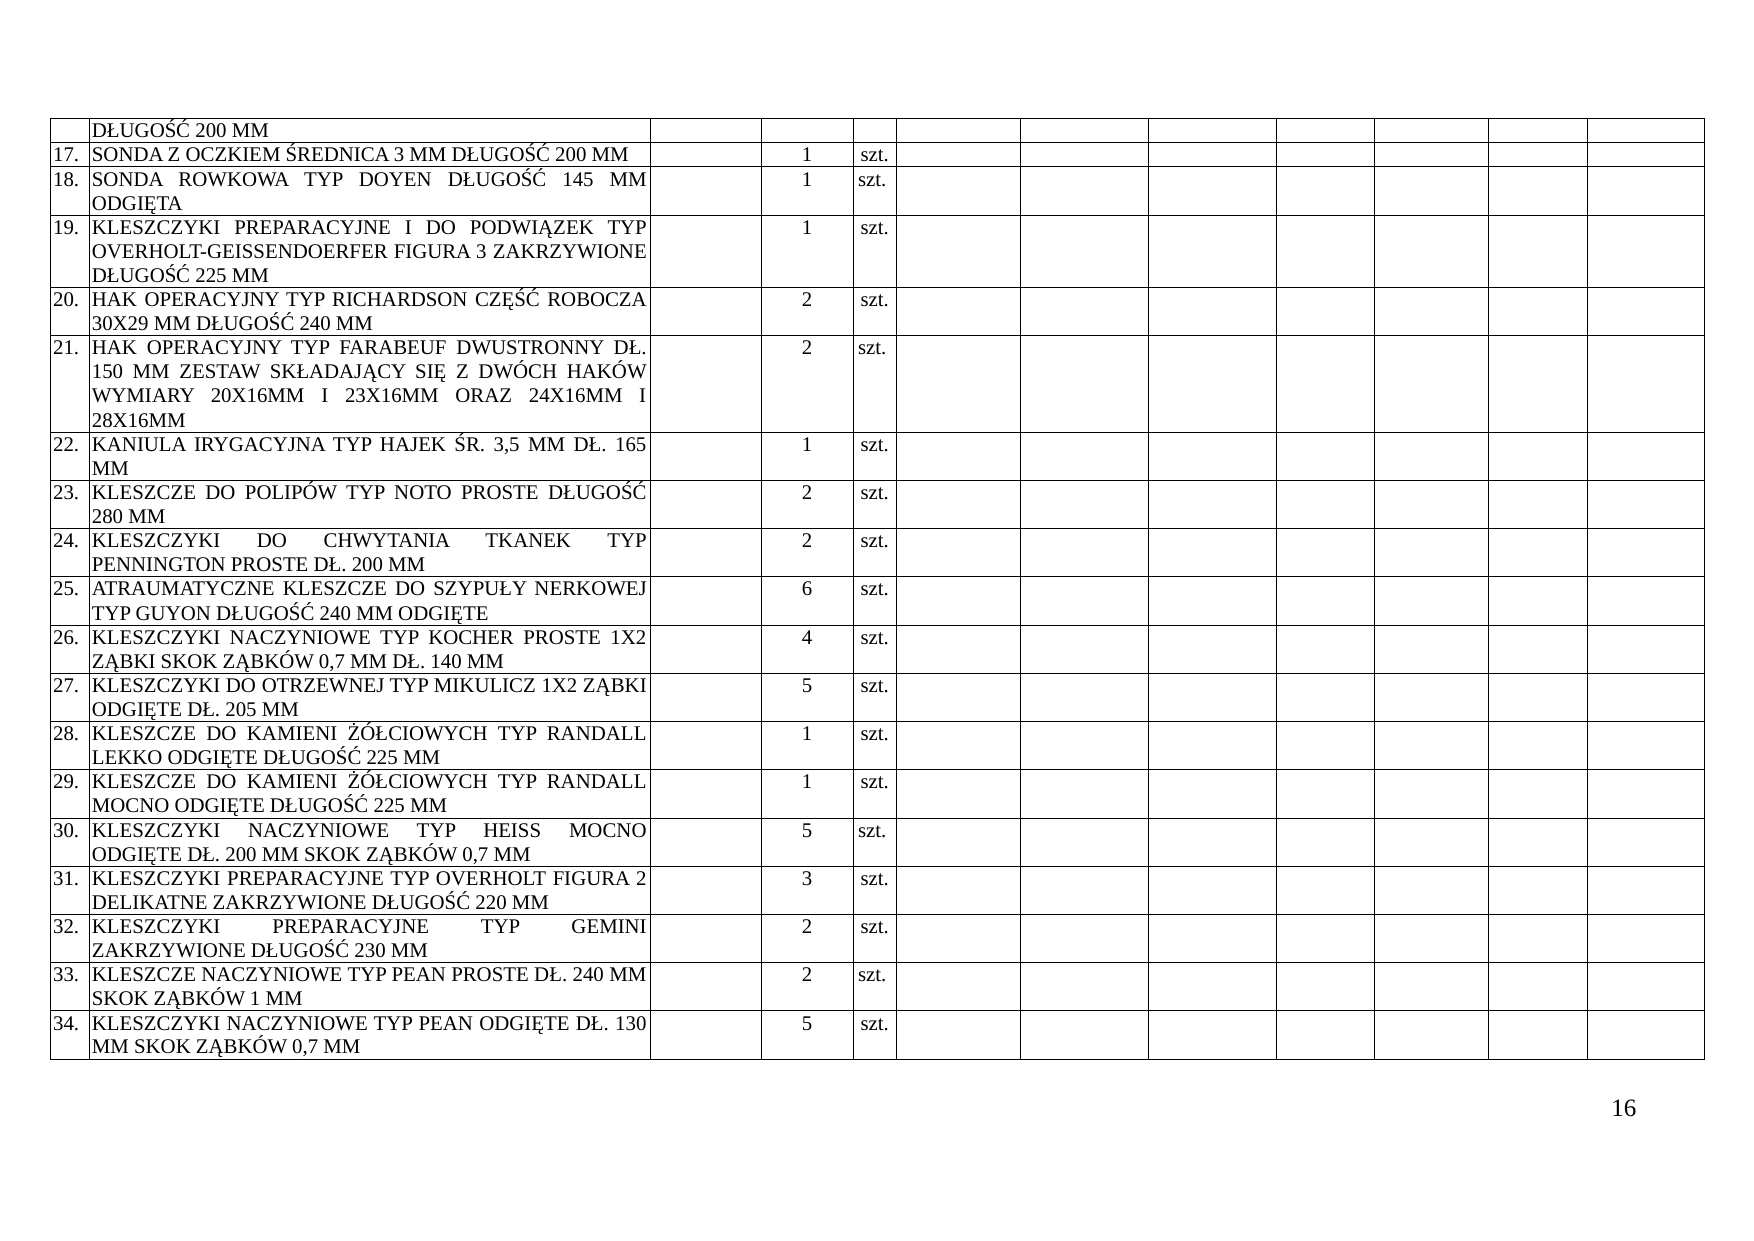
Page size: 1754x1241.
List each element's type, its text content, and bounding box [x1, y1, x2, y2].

table_cell [51, 119, 89, 142]
table_cell KLESZCZE DO KAMIENI ŻÓŁCIOWYCH TYP RANDALL MOCNO ODGIĘTE DŁUGOŚĆ 225 MM [90, 770, 650, 817]
table_cell [1588, 819, 1704, 866]
table_cell [1021, 674, 1148, 721]
table_cell [1021, 577, 1148, 624]
table_cell KLESZCZYKI NACZYNIOWE TYP HEISS MOCNO ODGIĘTE DŁ. 200 MM SKOK ZĄBKÓW 0,7 MM [90, 819, 650, 866]
table_cell 26. [51, 626, 89, 673]
table_cell [651, 336, 761, 432]
table_cell [897, 216, 1020, 287]
table_cell [1375, 674, 1488, 721]
table_cell [1489, 216, 1587, 287]
table_cell [1149, 770, 1276, 817]
table_cell [651, 722, 761, 769]
table_cell [1149, 819, 1276, 866]
table_cell [1588, 336, 1704, 432]
table_cell [1489, 1011, 1587, 1058]
table_cell [1149, 577, 1276, 624]
table_cell [651, 143, 761, 166]
table_cell [1021, 819, 1148, 866]
table_cell [651, 819, 761, 866]
table_cell [1277, 867, 1374, 914]
table_cell [1588, 167, 1704, 215]
table_cell [1149, 336, 1276, 432]
table_cell [1149, 143, 1276, 166]
table_cell [897, 770, 1020, 817]
table_cell [1149, 216, 1276, 287]
table_cell [1588, 288, 1704, 335]
table_cell [854, 119, 896, 142]
table_cell [1375, 819, 1488, 866]
table_cell [1588, 915, 1704, 962]
table_cell [1588, 963, 1704, 1010]
table_cell 2 [762, 336, 853, 432]
table_cell [1277, 915, 1374, 962]
table_cell szt. [854, 867, 896, 914]
table_cell [897, 481, 1020, 528]
table_cell [1021, 167, 1148, 215]
table_cell szt. [854, 819, 896, 866]
table_cell 5 [762, 674, 853, 721]
table_cell [1588, 674, 1704, 721]
table_cell 29. [51, 770, 89, 817]
table_cell [1277, 143, 1374, 166]
table_cell szt. [854, 674, 896, 721]
table_cell [1375, 770, 1488, 817]
table_cell [1375, 963, 1488, 1010]
table_cell [1021, 722, 1148, 769]
table_cell 20. [51, 288, 89, 335]
table_cell [1277, 481, 1374, 528]
table_cell [651, 770, 761, 817]
table_cell 28. [51, 722, 89, 769]
table_cell [1021, 336, 1148, 432]
table_cell [1149, 674, 1276, 721]
table_cell 32. [51, 915, 89, 962]
table_cell [1489, 722, 1587, 769]
table_cell [1277, 529, 1374, 576]
table_cell 18. [51, 167, 89, 215]
table_cell [897, 1011, 1020, 1058]
table_cell [1375, 481, 1488, 528]
table_cell [1277, 167, 1374, 215]
table_cell [1277, 336, 1374, 432]
table_cell [897, 722, 1020, 769]
table_cell [1021, 770, 1148, 817]
table_cell [1375, 1011, 1488, 1058]
table_cell [1489, 770, 1587, 817]
table_cell 5 [762, 819, 853, 866]
table_cell [1021, 143, 1148, 166]
table_cell [651, 119, 761, 142]
table_cell [1021, 626, 1148, 673]
table_cell [651, 481, 761, 528]
table_cell [1375, 722, 1488, 769]
table_cell [897, 119, 1020, 142]
table_cell 1 [762, 433, 853, 480]
table_cell [1149, 1011, 1276, 1058]
table_cell [1489, 481, 1587, 528]
table_cell 1 [762, 216, 853, 287]
table_cell [897, 288, 1020, 335]
table_cell [1149, 867, 1276, 914]
table_cell [651, 867, 761, 914]
table_cell [1277, 119, 1374, 142]
table_cell KLESZCZE NACZYNIOWE TYP PEAN PROSTE DŁ. 240 MM SKOK ZĄBKÓW 1 MM [90, 963, 650, 1010]
table_cell [1375, 433, 1488, 480]
table_cell [897, 674, 1020, 721]
table_cell [897, 529, 1020, 576]
table_cell [1021, 963, 1148, 1010]
table_cell [1149, 433, 1276, 480]
table_cell KLESZCZYKI NACZYNIOWE TYP KOCHER PROSTE 1X2 ZĄBKI SKOK ZĄBKÓW 0,7 MM DŁ. 140 MM [90, 626, 650, 673]
table_cell 21. [51, 336, 89, 432]
table_cell 2 [762, 915, 853, 962]
table_cell 1 [762, 770, 853, 817]
table_cell 17. [51, 143, 89, 166]
table_cell KLESZCZE DO KAMIENI ŻÓŁCIOWYCH TYP RANDALL LEKKO ODGIĘTE DŁUGOŚĆ 225 MM [90, 722, 650, 769]
table_cell [1375, 915, 1488, 962]
table_cell [897, 433, 1020, 480]
table_cell 1 [762, 722, 853, 769]
table_cell [897, 336, 1020, 432]
table_cell szt. [854, 167, 896, 215]
table_cell [897, 167, 1020, 215]
table_cell 2 [762, 963, 853, 1010]
table_cell szt. [854, 433, 896, 480]
table_cell [1375, 119, 1488, 142]
table_cell szt. [854, 288, 896, 335]
table_cell [897, 626, 1020, 673]
table_cell SONDA ROWKOWA TYP DOYEN DŁUGOŚĆ 145 MM ODGIĘTA [90, 167, 650, 215]
table_cell [1489, 626, 1587, 673]
table_cell [1375, 216, 1488, 287]
table_cell [1588, 770, 1704, 817]
table_cell [1021, 915, 1148, 962]
table_cell szt. [854, 481, 896, 528]
table_cell szt. [854, 577, 896, 624]
table_cell [1375, 626, 1488, 673]
table_cell [1149, 963, 1276, 1010]
table_cell [1021, 433, 1148, 480]
table_cell 2 [762, 288, 853, 335]
table_cell 30. [51, 819, 89, 866]
table_cell [1021, 288, 1148, 335]
table_cell [1588, 577, 1704, 624]
table_cell [1149, 481, 1276, 528]
table_cell [1277, 626, 1374, 673]
table_cell [1149, 167, 1276, 215]
table_cell [1277, 288, 1374, 335]
table_cell [1375, 143, 1488, 166]
table_cell 27. [51, 674, 89, 721]
table_cell [897, 143, 1020, 166]
table_cell [1588, 119, 1704, 142]
table_cell 6 [762, 577, 853, 624]
table_cell [1588, 216, 1704, 287]
table_cell [1375, 336, 1488, 432]
table_cell [1489, 119, 1587, 142]
table_cell [1489, 433, 1587, 480]
table_cell [651, 216, 761, 287]
table_cell [897, 915, 1020, 962]
table_cell szt. [854, 770, 896, 817]
table_cell [1375, 288, 1488, 335]
table_cell [1277, 433, 1374, 480]
table_cell [1489, 167, 1587, 215]
table_cell 2 [762, 529, 853, 576]
table_cell 33. [51, 963, 89, 1010]
table_cell KLESZCZE DO POLIPÓW TYP NOTO PROSTE DŁUGOŚĆ 280 MM [90, 481, 650, 528]
table_cell [897, 577, 1020, 624]
table_cell [762, 119, 853, 142]
table_cell [651, 433, 761, 480]
table_cell KANIULA IRYGACYJNA TYP HAJEK ŚR. 3,5 MM DŁ. 165 MM [90, 433, 650, 480]
table_cell [1021, 216, 1148, 287]
table_cell szt. [854, 722, 896, 769]
table_cell [1489, 336, 1587, 432]
table_cell 24. [51, 529, 89, 576]
table_cell [897, 963, 1020, 1010]
table_cell [1588, 1011, 1704, 1058]
table_cell [651, 626, 761, 673]
table_cell [651, 529, 761, 576]
table_cell [1489, 963, 1587, 1010]
table_cell [1375, 529, 1488, 576]
table_cell HAK OPERACYJNY TYP FARABEUF DWUSTRONNY DŁ. 150 MM ZESTAW SKŁADAJĄCY SIĘ Z DWÓCH HAKÓW WYMIARY 20X16MM I 23X16MM ORAZ 24X16MM I 28X16MM [90, 336, 650, 432]
table_cell [1149, 915, 1276, 962]
table_cell [1277, 963, 1374, 1010]
table_cell [651, 167, 761, 215]
table_cell [651, 1011, 761, 1058]
table_cell szt. [854, 216, 896, 287]
table_cell [1149, 119, 1276, 142]
table_cell 5 [762, 1011, 853, 1058]
table_cell 34. [51, 1011, 89, 1058]
table_cell [1489, 577, 1587, 624]
table_cell [1588, 626, 1704, 673]
table_cell [651, 674, 761, 721]
table_cell [651, 915, 761, 962]
table_cell SONDA Z OCZKIEM ŚREDNICA 3 MM DŁUGOŚĆ 200 MM [90, 143, 650, 166]
table_cell [1277, 674, 1374, 721]
table_cell 23. [51, 481, 89, 528]
table_cell szt. [854, 1011, 896, 1058]
table_cell [1149, 529, 1276, 576]
table_cell ATRAUMATYCZNE KLESZCZE DO SZYPUŁY NERKOWEJ TYP GUYON DŁUGOŚĆ 240 MM ODGIĘTE [90, 577, 650, 624]
table_cell [1588, 867, 1704, 914]
table_cell [1588, 143, 1704, 166]
table_cell [1149, 722, 1276, 769]
table_cell [1588, 722, 1704, 769]
table_cell [1375, 167, 1488, 215]
table_cell KLESZCZYKI PREPARACYJNE TYP GEMINI ZAKRZYWIONE DŁUGOŚĆ 230 MM [90, 915, 650, 962]
table_cell [1375, 867, 1488, 914]
table_cell KLESZCZYKI DO OTRZEWNEJ TYP MIKULICZ 1X2 ZĄBKI ODGIĘTE DŁ. 205 MM [90, 674, 650, 721]
table_cell 4 [762, 626, 853, 673]
table_cell [1021, 1011, 1148, 1058]
table_cell [651, 577, 761, 624]
table_cell KLESZCZYKI PREPARACYJNE TYP OVERHOLT FIGURA 2 DELIKATNE ZAKRZYWIONE DŁUGOŚĆ 220 MM [90, 867, 650, 914]
table_cell KLESZCZYKI NACZYNIOWE TYP PEAN ODGIĘTE DŁ. 130 MM SKOK ZĄBKÓW 0,7 MM [90, 1011, 650, 1058]
table_cell [1149, 626, 1276, 673]
table_cell [1277, 722, 1374, 769]
table_cell 19. [51, 216, 89, 287]
table_cell [897, 819, 1020, 866]
table_cell [1489, 915, 1587, 962]
table_cell [1588, 529, 1704, 576]
table_cell 25. [51, 577, 89, 624]
table_cell [1489, 867, 1587, 914]
table_cell KLESZCZYKI PREPARACYJNE I DO PODWIĄZEK TYP OVERHOLT-GEISSENDOERFER FIGURA 3 ZAKRZYWIONE DŁUGOŚĆ 225 MM [90, 216, 650, 287]
table_cell [1277, 770, 1374, 817]
table_cell szt. [854, 143, 896, 166]
table_cell [1021, 529, 1148, 576]
table_cell [1588, 433, 1704, 480]
table_cell [1277, 577, 1374, 624]
table_cell 2 [762, 481, 853, 528]
table_cell [1588, 481, 1704, 528]
table_cell HAK OPERACYJNY TYP RICHARDSON CZĘŚĆ ROBOCZA 30X29 MM DŁUGOŚĆ 240 MM [90, 288, 650, 335]
table_cell [1489, 529, 1587, 576]
table_cell [1277, 1011, 1374, 1058]
table_cell [1277, 819, 1374, 866]
table_cell DŁUGOŚĆ 200 MM [90, 119, 650, 142]
table_cell szt. [854, 529, 896, 576]
table_cell [897, 867, 1020, 914]
table_cell [1489, 819, 1587, 866]
table_cell [1489, 674, 1587, 721]
table_cell [1021, 481, 1148, 528]
table_cell 1 [762, 143, 853, 166]
table_cell 31. [51, 867, 89, 914]
table_cell 3 [762, 867, 853, 914]
table_cell [651, 288, 761, 335]
table_cell 22. [51, 433, 89, 480]
table_cell szt. [854, 915, 896, 962]
table_cell KLESZCZYKI DO CHWYTANIA TKANEK TYP PENNINGTON PROSTE DŁ. 200 MM [90, 529, 650, 576]
table_cell [1149, 288, 1276, 335]
table_cell [1277, 216, 1374, 287]
table_cell [651, 963, 761, 1010]
table_cell [1021, 119, 1148, 142]
table_cell szt. [854, 626, 896, 673]
table_cell [1489, 143, 1587, 166]
table_cell szt. [854, 963, 896, 1010]
table_cell 1 [762, 167, 853, 215]
table_cell [1021, 867, 1148, 914]
table_cell [1375, 577, 1488, 624]
table_cell szt. [854, 336, 896, 432]
table_cell [1489, 288, 1587, 335]
